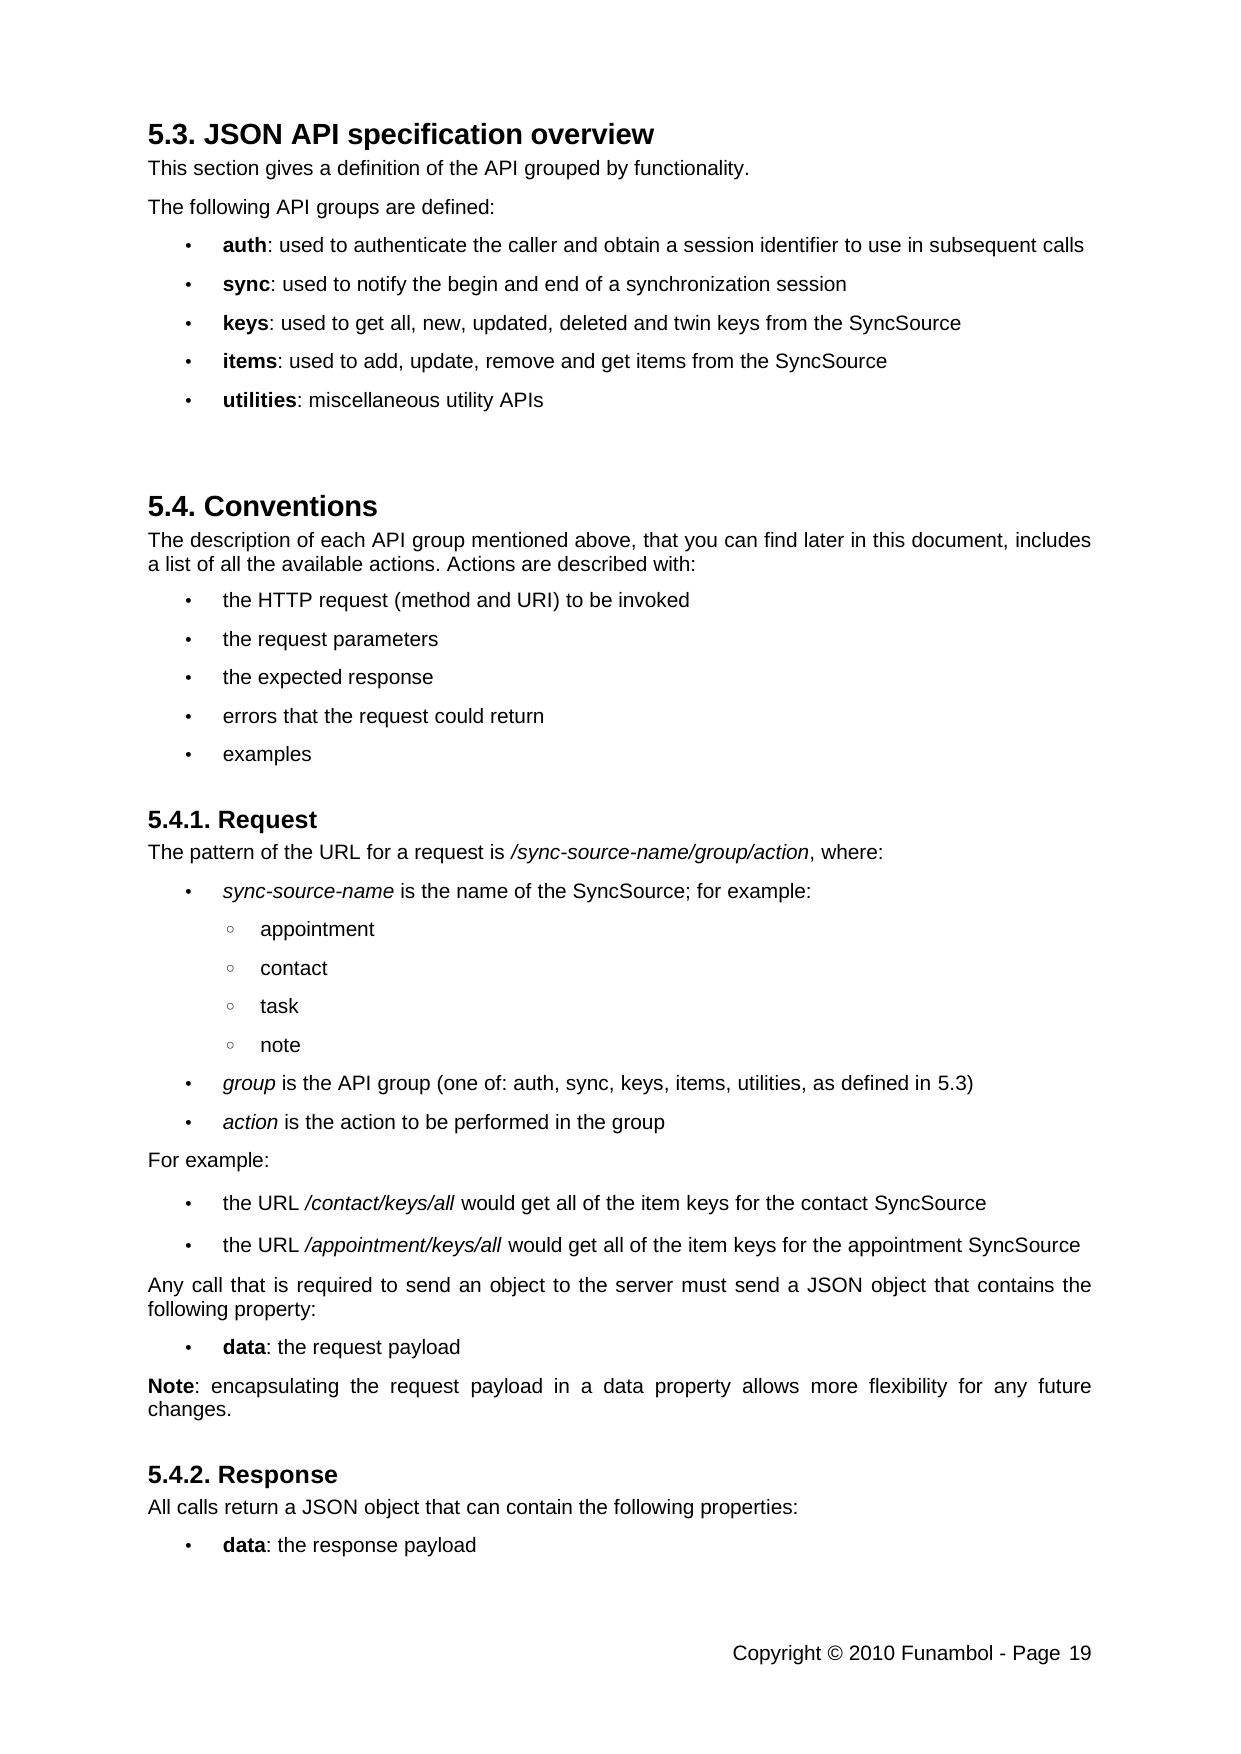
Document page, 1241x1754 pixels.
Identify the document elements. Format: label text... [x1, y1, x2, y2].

list the URL /contact/keys/all would get all of the item keys for the contact SyncSource [185, 1187, 1093, 1215]
text The description of each API group mentioned above, that you can find later in this document, includes a list of all the available actions. Actions are described with: [148, 529, 1093, 576]
list keys: used to get all, new, updated, deleted and twin keys from the SyncSource [185, 311, 1093, 334]
list group is the API group (one of: auth, sync, keys, items, utilities, as defined in 5.3) [185, 1072, 1093, 1095]
list the request parameters [185, 627, 1093, 651]
subtitle Request [148, 806, 1093, 834]
list the HTTP request (method and URI) to be invoked [185, 588, 1093, 612]
list note [223, 1033, 1093, 1057]
text The following API groups are defined: [148, 195, 1093, 219]
text Any call that is required to send an object to the server must send a JSON object that contains the following property: [148, 1273, 1093, 1321]
list errors that the request could return [185, 704, 1093, 728]
text Note: encapsulating the request payload in a data property allows more flexibility for any future changes. [148, 1374, 1093, 1421]
subtitle Conventions [148, 490, 1093, 523]
text All calls return a JSON object that can contain the following properties: [148, 1495, 1093, 1519]
list utilities: miscellaneous utility APIs [185, 388, 1093, 412]
list the expected response [185, 666, 1093, 689]
list items: used to add, update, remove and get items from the SyncSource [185, 349, 1093, 373]
list action is the action to be performed in the group [185, 1110, 1093, 1134]
list task [223, 995, 1093, 1018]
list sync-source-name is the name of the SyncSource; for example: [185, 879, 1093, 903]
list data: the request payload [185, 1336, 1093, 1359]
text This section gives a definition of the API grouped by functionality. [148, 157, 1093, 180]
subtitle JSON API specification overview [148, 118, 1093, 151]
list auth: used to authenticate the caller and obtain a session identifier to use in subsequent calls [185, 234, 1093, 257]
list the URL /appointment/keys/all would get all of the item keys for the appointment SyncSource [185, 1230, 1093, 1258]
subtitle Response [148, 1461, 1093, 1489]
list appointment [223, 918, 1093, 941]
text The pattern of the URL for a request is /sync-source-name/group/action, where: [148, 841, 1093, 864]
list contact [223, 956, 1093, 980]
list data: the response payload [185, 1534, 1093, 1557]
text For example: [148, 1149, 1093, 1172]
list examples [185, 743, 1093, 766]
list sync: used to notify the begin and end of a synchronization session [185, 272, 1093, 296]
